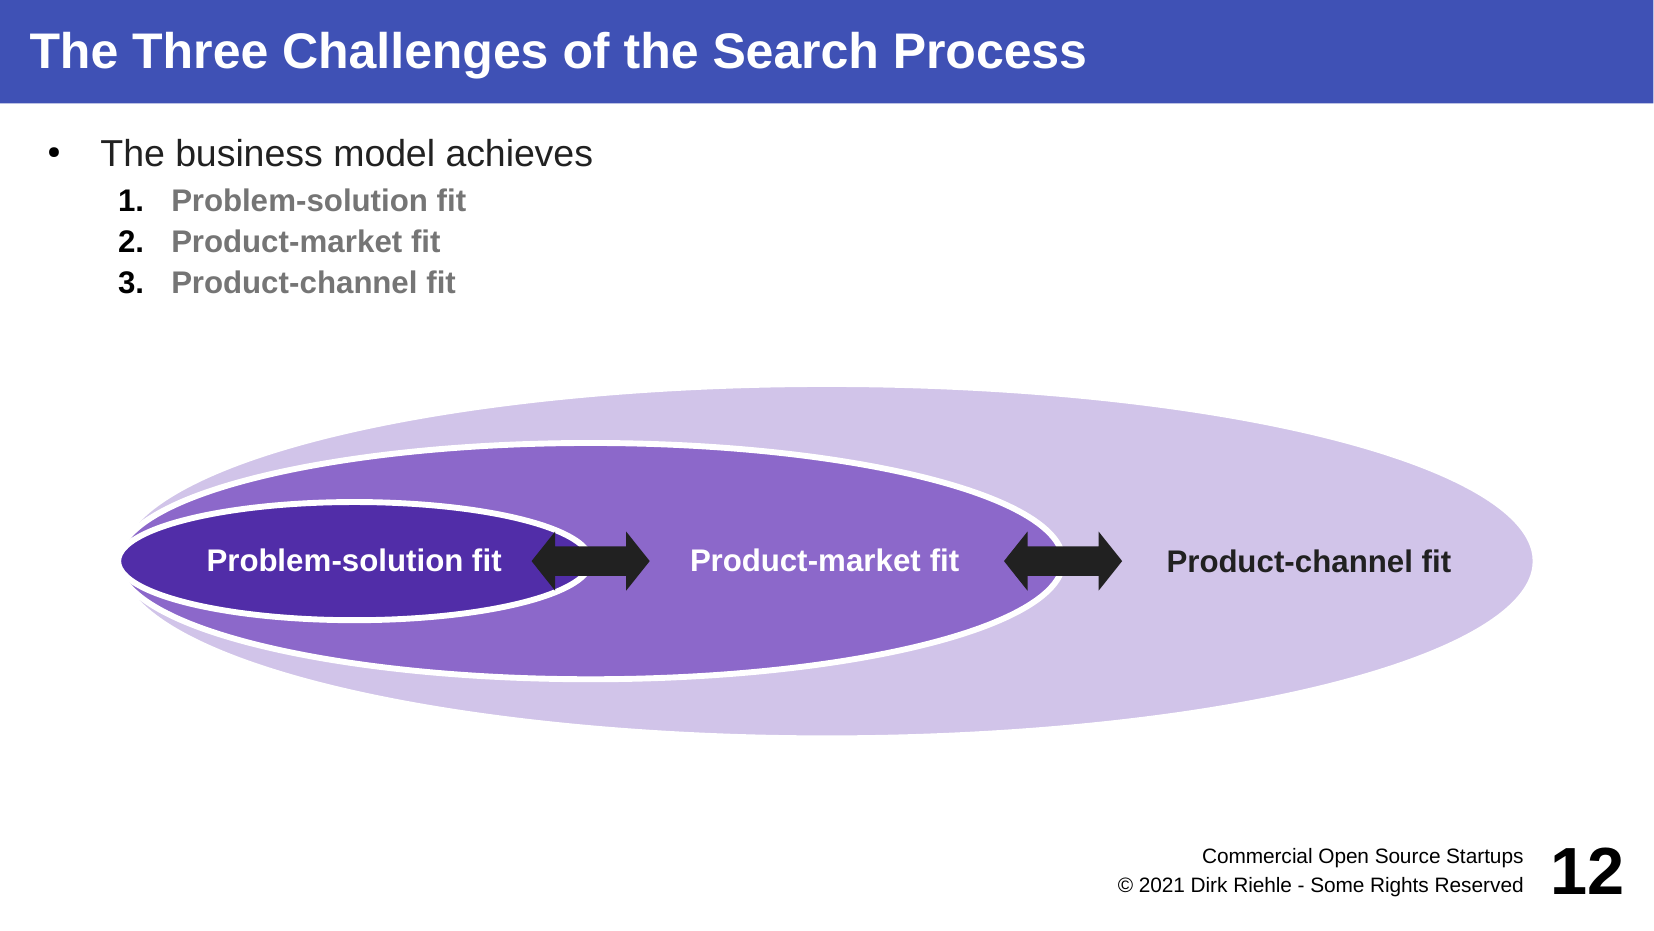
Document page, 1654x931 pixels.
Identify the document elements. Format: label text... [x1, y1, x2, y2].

text_box [531, 531, 650, 591]
text_box Product-market fit [119, 442, 1060, 680]
text_box Product-channel fit [119, 383, 1536, 739]
text_box [1003, 531, 1123, 591]
text_box Problem-solution fit [118, 502, 584, 621]
title The Three Challenges of the Search Process [0, 0, 1654, 104]
list The business model achieves Problem-solution fit Product-market fit Product-channel fit [29, 132, 1625, 813]
